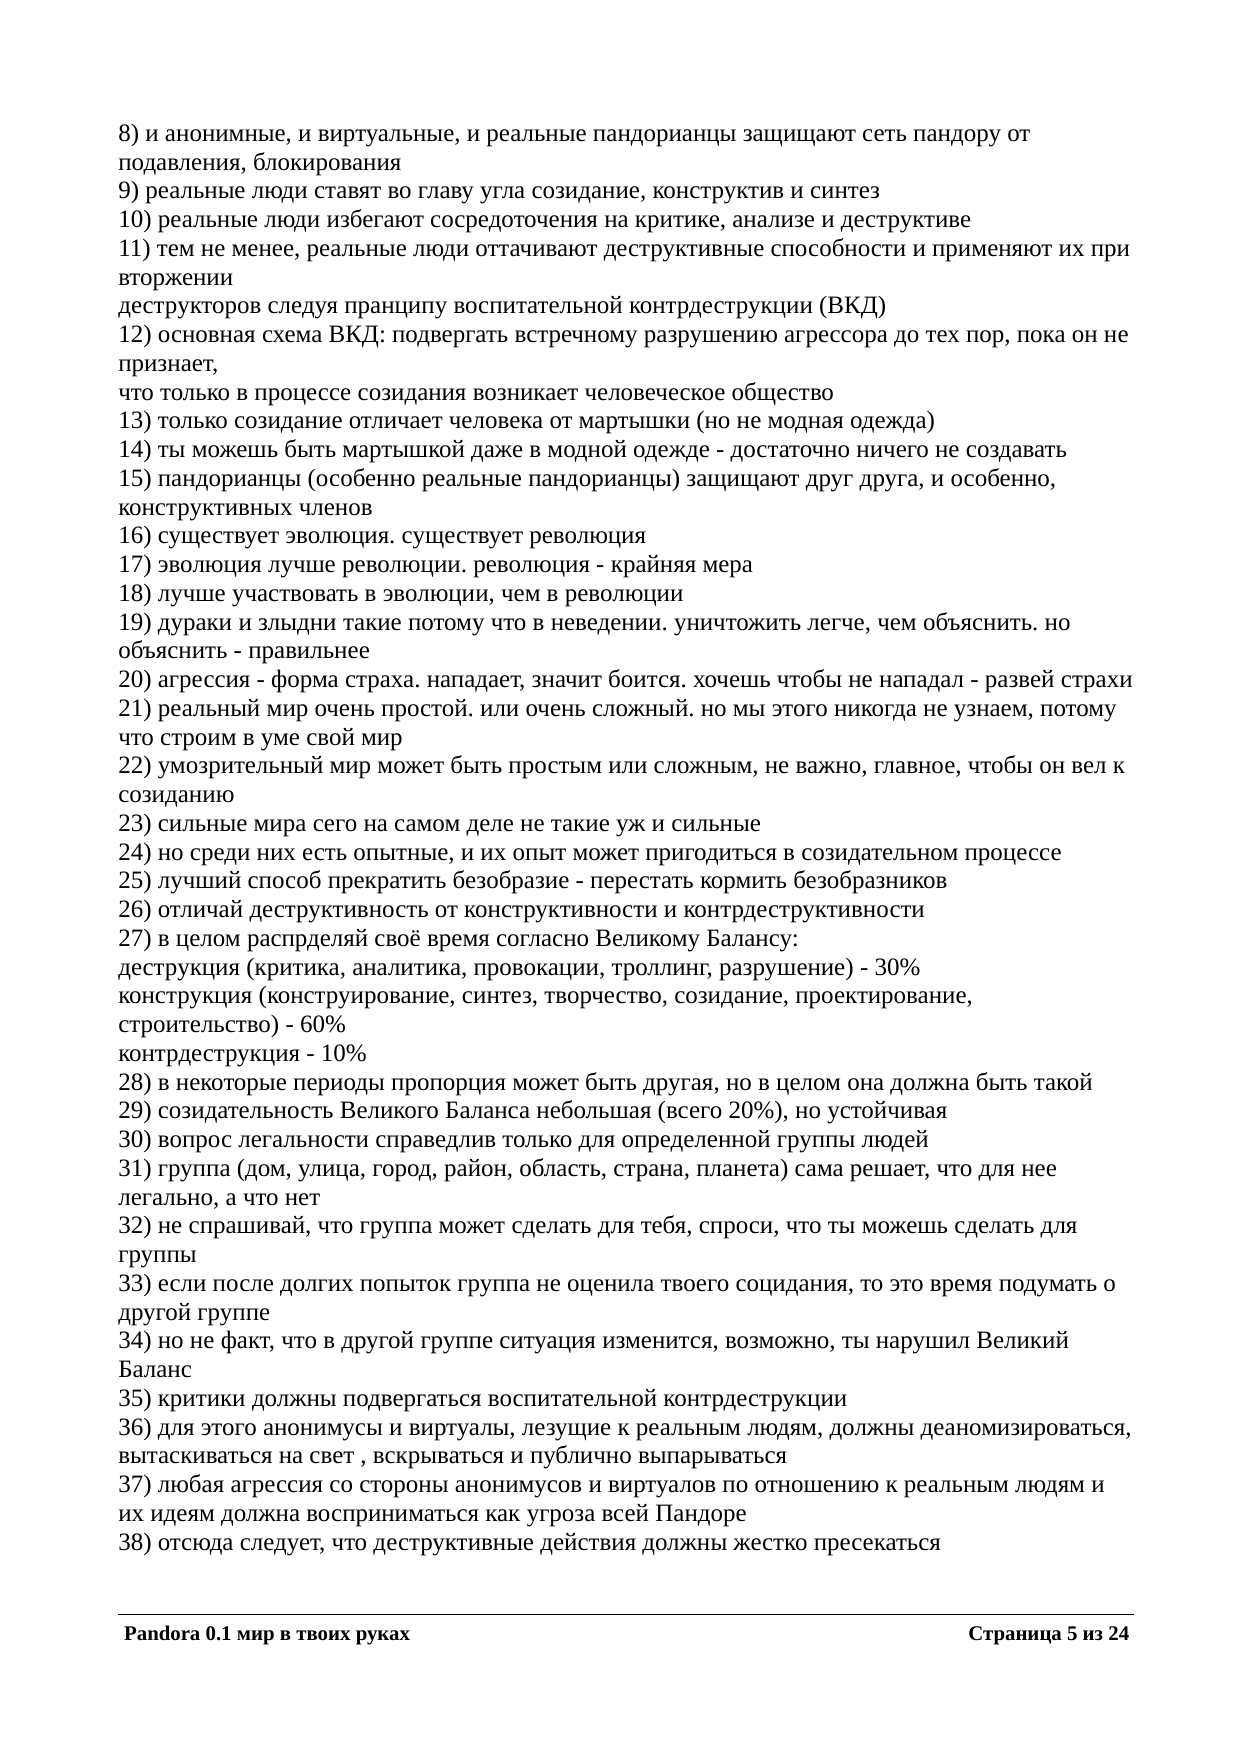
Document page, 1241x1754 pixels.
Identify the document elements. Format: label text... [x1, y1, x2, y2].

text 20) агрессия - форма страха. нападает, значит боится. хочешь чтобы не нападал - развей страхи [118, 664, 1134, 693]
text 27) в целом распрделяй своё время согласно Великому Балансу: [118, 923, 1134, 952]
text деструкция (критика, аналитика, провокации, троллинг, разрушение) - 30% [118, 952, 1134, 981]
text 31) группа (дом, улица, город, район, область, страна, планета) сама решает, что для нее легально, а что нет [118, 1153, 1134, 1211]
text 17) эволюция лучше революции. революция - крайняя мера [118, 549, 1134, 578]
text 24) но среди них есть опытные, и их опыт может пригодиться в созидательном процессе [118, 837, 1134, 866]
text контрдеструкция - 10% [118, 1038, 1134, 1067]
text 34) но не факт, что в другой группе ситуация изменится, возможно, ты нарушил Великий Баланс [118, 1326, 1134, 1383]
text 8) и анонимные, и виртуальные, и реальные пандорианцы защищают сеть пандору от подавления, блокирования [118, 118, 1134, 176]
text 14) ты можешь быть мартышкой даже в модной одежде - достаточно ничего не создавать [118, 434, 1134, 463]
text 29) созидательность Великого Баланса небольшая (всего 20%), но устойчивая [118, 1096, 1134, 1124]
text 13) только созидание отличает человека от мартышки (но не модная одежда) [118, 406, 1134, 434]
text 15) пандорианцы (особенно реальные пандорианцы) защищают друг друга, и особенно, конструктивных членов [118, 463, 1134, 521]
text 9) реальные люди ставят во главу угла созидание, конструктив и синтез [118, 176, 1134, 204]
text 30) вопрос легальности справедлив только для определенной группы людей [118, 1124, 1134, 1153]
text 19) дураки и злыдни такие потому что в неведении. уничтожить легче, чем объяснить. но объяснить - правильнее [118, 607, 1134, 664]
text 26) отличай деструктивность от конструктивности и контрдеструктивности [118, 894, 1134, 923]
text 32) не спрашивай, что группа может сделать для тебя, спроси, что ты можешь сделать для группы [118, 1211, 1134, 1268]
text 37) любая агрессия со стороны анонимусов и виртуалов по отношению к реальным людям и их идеям должна восприниматься как угроза всей Пандоре [118, 1469, 1134, 1527]
text деструкторов следуя пранципу воспитательной контрдеструкции (ВКД) [118, 291, 1134, 319]
text 16) существует эволюция. существует революция [118, 521, 1134, 549]
text 35) критики должны подвергаться воспитательной контрдеструкции [118, 1383, 1134, 1412]
text 21) реальный мир очень простой. или очень сложный. но мы этого никогда не узнаем, потому что строим в уме свой мир [118, 693, 1134, 751]
text 11) тем не менее, реальные люди оттачивают деструктивные способности и применяют их при вторжении [118, 233, 1134, 291]
text 38) отсюда следует, что деструктивные действия должны жестко пресекаться [118, 1527, 1134, 1556]
text конструкция (конструирование, синтез, творчество, созидание, проектирование, строительство) - 60% [118, 981, 1134, 1038]
text 10) реальные люди избегают сосредоточения на критике, анализе и деструктиве [118, 204, 1134, 233]
text 36) для этого анонимусы и виртуалы, лезущие к реальным людям, должны деаномизироваться, вытаскиваться на свет , вскрываться и публично выпарываться [118, 1412, 1134, 1469]
text 28) в некоторые периоды пропорция может быть другая, но в целом она должна быть такой [118, 1067, 1134, 1096]
text 18) лучше участвовать в эволюции, чем в революции [118, 578, 1134, 607]
text 25) лучший способ прекратить безобразие - перестать кормить безобразников [118, 866, 1134, 894]
text что только в процессе созидания возникает человеческое общество [118, 377, 1134, 406]
text 12) основная схема ВКД: подвергать встречному разрушению агрессора до тех пор, пока он не признает, [118, 319, 1134, 377]
text 22) умозрительный мир может быть простым или сложным, не важно, главное, чтобы он вел к созиданию [118, 751, 1134, 808]
text 23) сильные мира сего на самом деле не такие уж и сильные [118, 808, 1134, 837]
text 33) если после долгих попыток группа не оценила твоего социдания, то это время подумать о другой группе [118, 1268, 1134, 1326]
